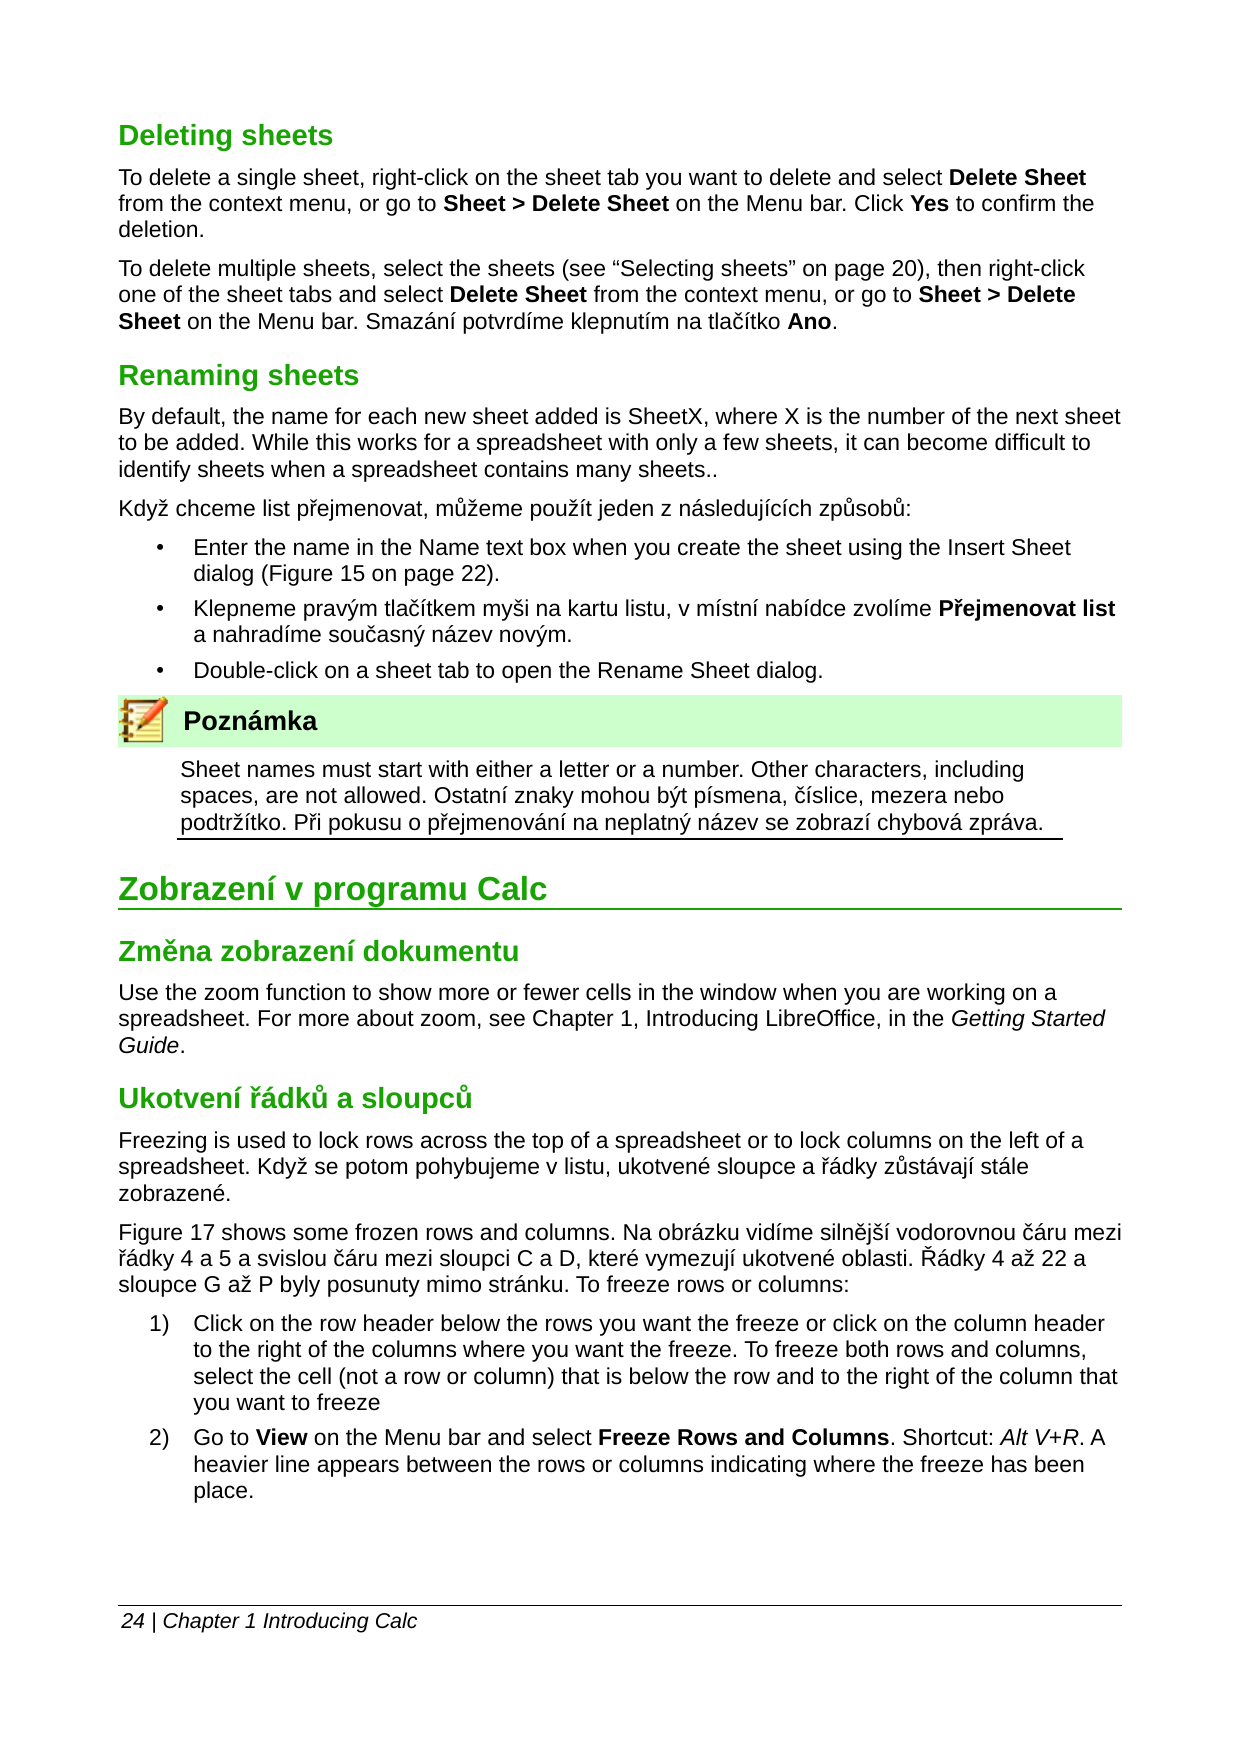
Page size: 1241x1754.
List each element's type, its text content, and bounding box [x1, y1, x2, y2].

text Use the zoom function to show more or fewer cells in the window when you are working on a spreadsheet. For more about zoom, see Chapter 1, Introducing LibreOffice, in the Getting Started Guide. [118, 979, 1122, 1058]
subtitle Renaming sheets [118, 358, 1122, 391]
list Když chceme list přejmenovat, můžeme použít jeden z následujících způsobů: [118, 494, 1122, 521]
text Sheet names must start with either a letter or a number. Other characters, including spaces, are not allowed. Ostatní znaky mohou být písmena, číslice, mezera nebo podtržítko. Při pokusu o přejmenování na neplatný název se zobrazí chybová zpráva. [177, 753, 1063, 838]
text Freezing is used to lock rows across the top of a spreadsheet or to lock columns on the left of a spreadsheet. Když se potom pohybujeme v listu, ukotvené sloupce a řádky zůstávají stále zobrazené. [118, 1127, 1122, 1206]
subtitle Zobrazení v programu Calc [118, 869, 1122, 908]
subtitle Změna zobrazení dokumentu [118, 933, 1122, 967]
text To delete multiple sheets, select the sheets (see “Selecting sheets” on page 20), then right-click one of the sheet tabs and select Delete Sheet from the context menu, or go to Sheet > Delete Sheet on the Menu bar. Smazání potvrdíme klepnutím na tlačítko Ano. [118, 255, 1122, 334]
text Figure 17 shows some frozen rows and columns. Na obrázku vidíme silnější vodorovnou čáru mezi řádky 4 a 5 a svislou čáru mezi sloupci C a D, které vymezují ukotvené oblasti. Řádky 4 až 22 a sloupce G až P byly posunuty mimo stránku. To freeze rows or columns: [118, 1218, 1122, 1297]
text By default, the name for each new sheet added is SheetX, where X is the number of the next sheet to be added. While this works for a spreadsheet with only a few sheets, it can become difficult to identify sheets when a spreadsheet contains many sheets.. [118, 403, 1122, 482]
list Click on the row header below the rows you want the freeze or click on the column header to the right of the columns where you want the freeze. To freeze both rows and columns, select the cell (not a row or column) that is below the row and to the right of the column that you want to freeze [169, 1310, 1122, 1415]
list Enter the name in the Name text box when you create the sheet using the Insert Sheet dialog (Figure 15 on page 22). [156, 533, 1122, 586]
subtitle Poznámka [118, 695, 1122, 747]
picture [119, 695, 170, 746]
text To delete a single sheet, right-click on the sheet tab you want to delete and select Delete Sheet from the context menu, or go to Sheet > Delete Sheet on the Menu bar. Click Yes to confirm the deletion. [118, 163, 1122, 242]
list Go to View on the Menu bar and select Freeze Rows and Columns. Shortcut: Alt V+R. A heavier line appears between the rows or columns indicating where the freeze has been place. [169, 1424, 1122, 1503]
subtitle Ukotvení řádků a sloupců [118, 1082, 1122, 1115]
list Double-click on a sheet tab to open the Rename Sheet dialog. [156, 657, 1122, 683]
list Klepneme pravým tlačítkem myši na kartu listu, v místní nabídce zvolíme Přejmenovat list a nahradíme současný název novým. [156, 595, 1122, 648]
subtitle Deleting sheets [118, 118, 1122, 152]
